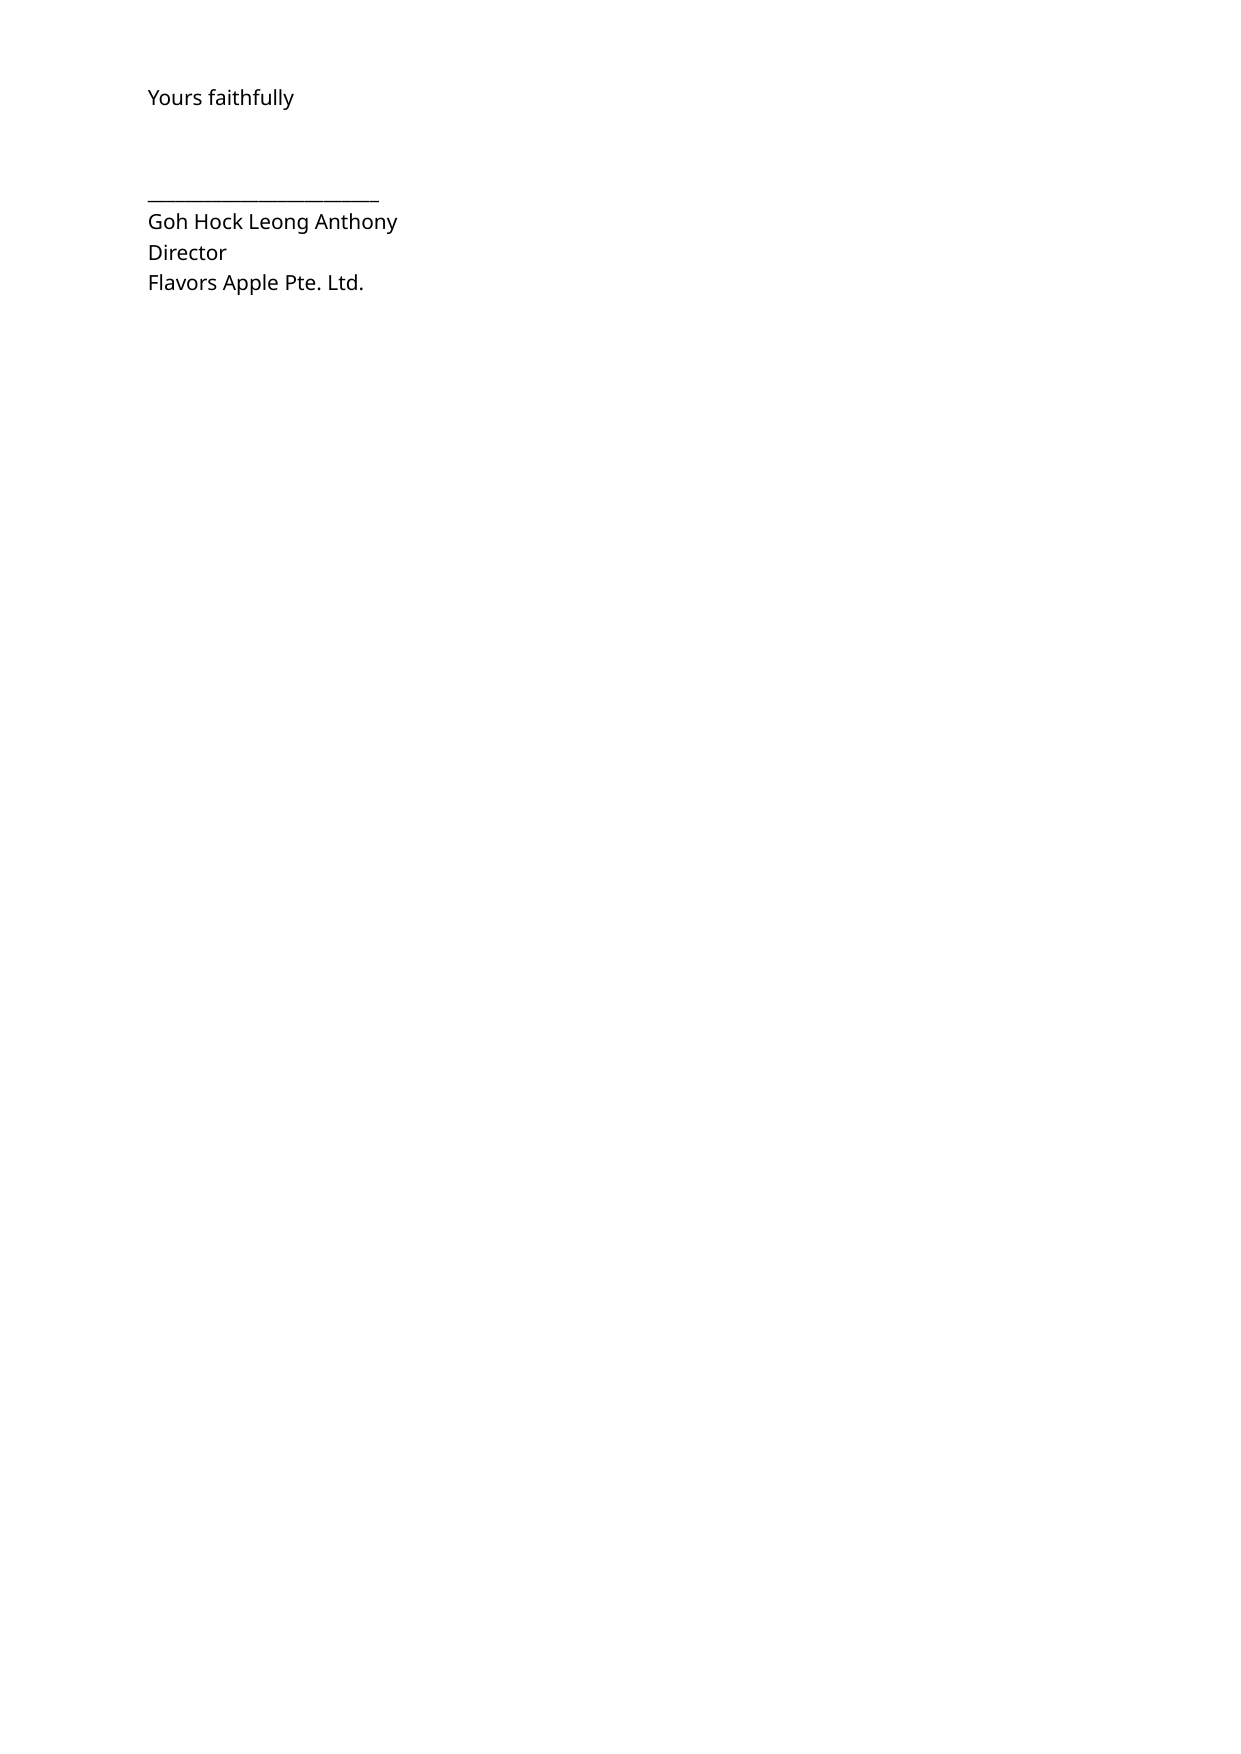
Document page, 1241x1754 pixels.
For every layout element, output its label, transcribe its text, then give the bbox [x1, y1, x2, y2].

text Director [148, 238, 1092, 266]
text Yours faithfully [148, 83, 1092, 111]
text Goh Hock Leong Anthony [148, 207, 1092, 236]
text _________________________ [148, 177, 1092, 205]
text Flavors Apple Pte. Ltd. [148, 268, 1092, 297]
